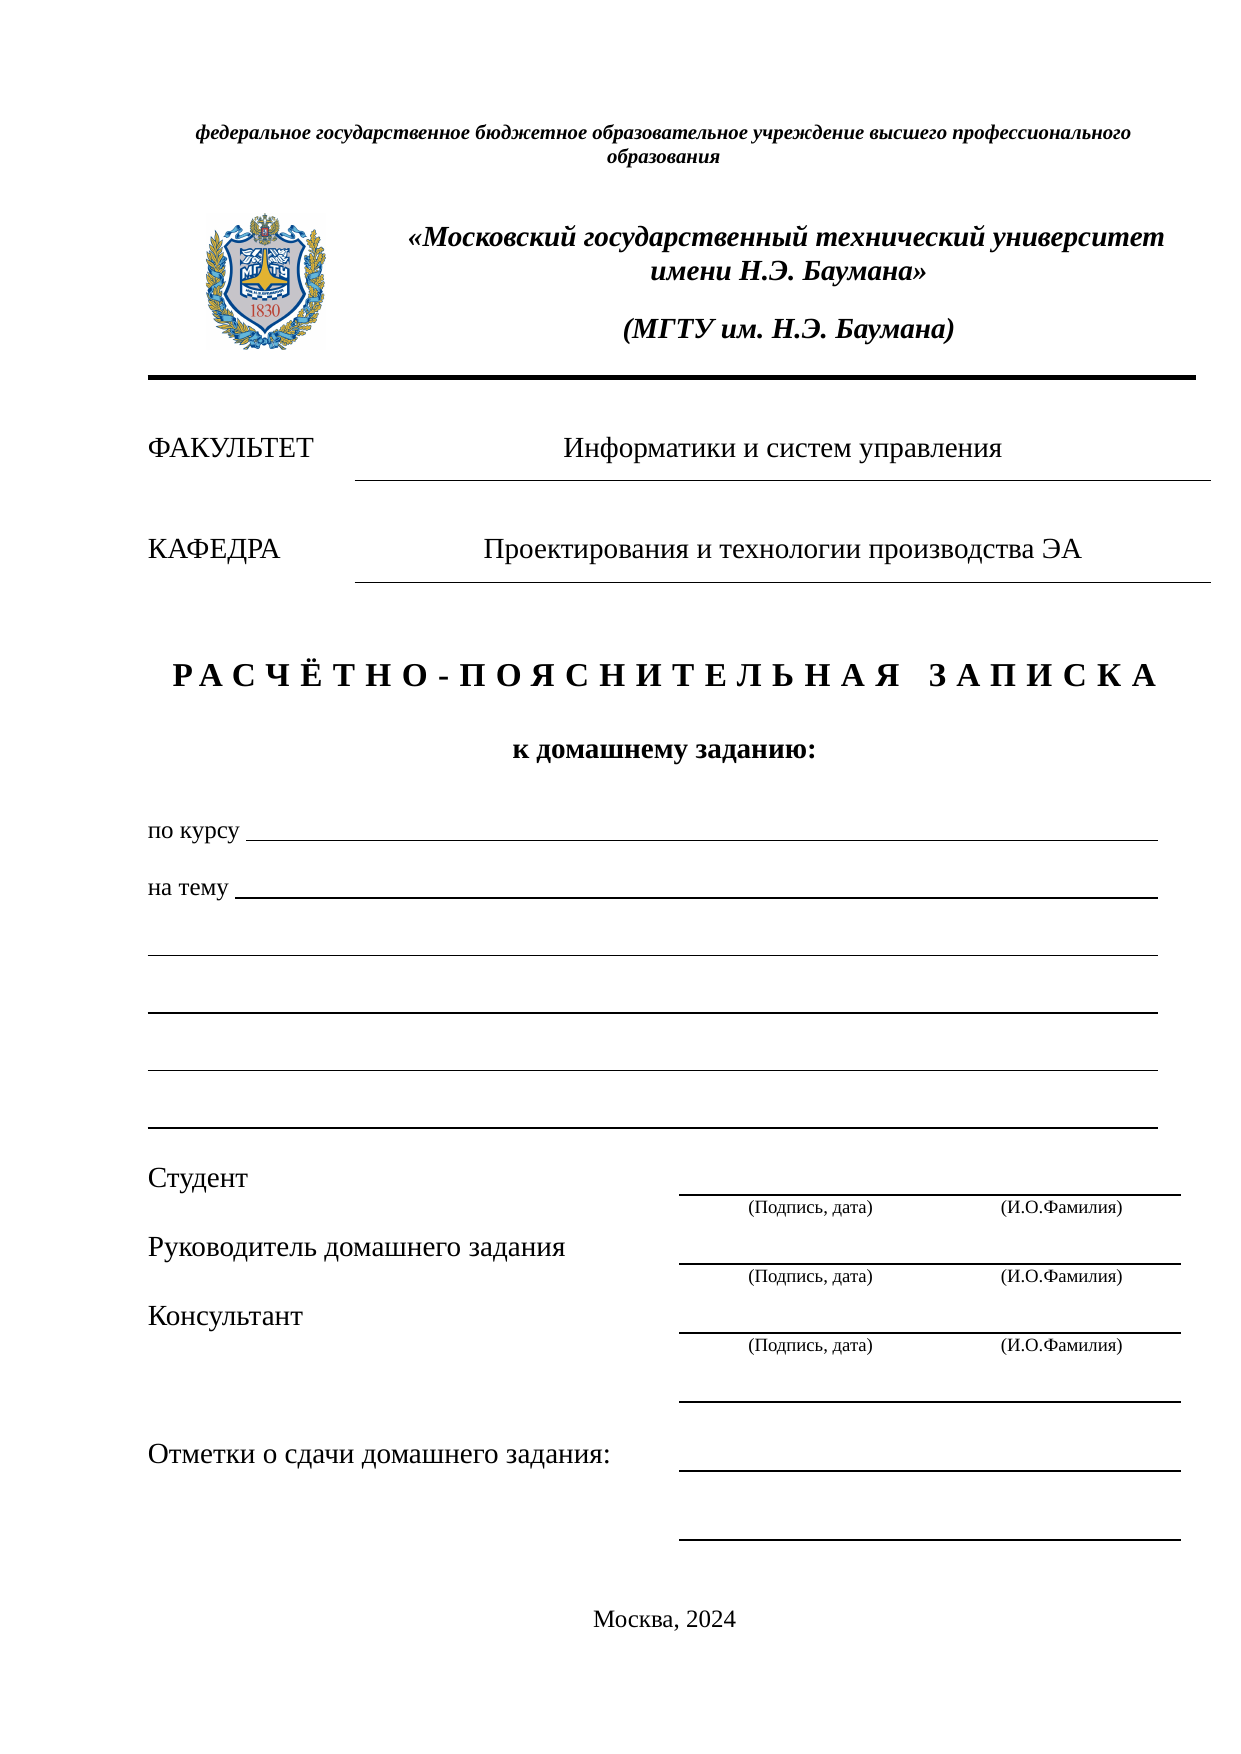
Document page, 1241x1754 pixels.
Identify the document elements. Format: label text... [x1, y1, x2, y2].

text на тему [148, 872, 1181, 901]
table_cell [930, 1472, 1181, 1506]
table_cell (И.О.Фамилия) [930, 1334, 1181, 1367]
table_cell [930, 1506, 1181, 1539]
table_header Студент [136, 1160, 679, 1193]
table_header ФАКУЛЬТЕТ [136, 430, 354, 480]
table_cell КАФЕДРА [136, 531, 354, 582]
table_cell [136, 1539, 679, 1575]
table_cell [930, 1437, 1181, 1470]
table_cell [679, 1437, 930, 1470]
table_cell [136, 1506, 679, 1539]
table_cell [136, 1332, 679, 1367]
table_cell [930, 1229, 1181, 1263]
table_cell [679, 1472, 930, 1506]
table_cell [679, 1298, 930, 1332]
table_header [148, 189, 384, 375]
table_cell [136, 480, 354, 531]
table_cell [679, 1541, 930, 1575]
table_cell (Подпись, дата) [679, 1334, 930, 1367]
table_header [679, 1160, 930, 1193]
table_cell [136, 1263, 679, 1298]
table_cell (И.О.Фамилия) [930, 1265, 1181, 1298]
table_cell [930, 1541, 1181, 1575]
text РАСЧЁТНО-ПОЯСНИТЕЛЬНАЯ ЗАПИСКА [148, 656, 1181, 694]
text к домашнему заданию: [148, 731, 1181, 765]
table_cell (Подпись, дата) [679, 1265, 930, 1298]
table_cell [679, 1368, 930, 1401]
table_cell Консультант [136, 1298, 679, 1332]
table_header Информатики и систем управления [355, 430, 1211, 480]
table_cell [930, 1298, 1181, 1332]
subtitle федеральное государственное бюджетное образовательное учреждение высшего профессионального образования [148, 120, 1181, 168]
table_cell [679, 1229, 930, 1263]
table_cell (Подпись, дата) [679, 1196, 930, 1229]
table_cell [679, 1403, 930, 1437]
table_cell Руководитель домашнего задания [136, 1229, 679, 1263]
table_cell [136, 1401, 679, 1437]
table_cell Отметки о сдачи домашнего задания: [136, 1437, 679, 1470]
table_header [930, 1160, 1181, 1193]
table_cell [930, 1368, 1181, 1401]
table_cell (И.О.Фамилия) [930, 1196, 1181, 1229]
text по курсу [148, 815, 1181, 844]
table_cell [930, 1403, 1181, 1437]
table_cell [355, 481, 1211, 531]
table_cell [679, 1506, 930, 1539]
text Москва, 2024 [148, 1604, 1181, 1632]
table_header «Московский государственный технический университет имени Н.Э. Баумана» (МГТУ им. Н.Э. Баумана) [384, 189, 1196, 375]
table_cell [136, 1470, 679, 1506]
table_cell [136, 1194, 679, 1229]
table_cell Проектирования и технологии производства ЭА [355, 531, 1211, 582]
table_cell [136, 1368, 679, 1401]
